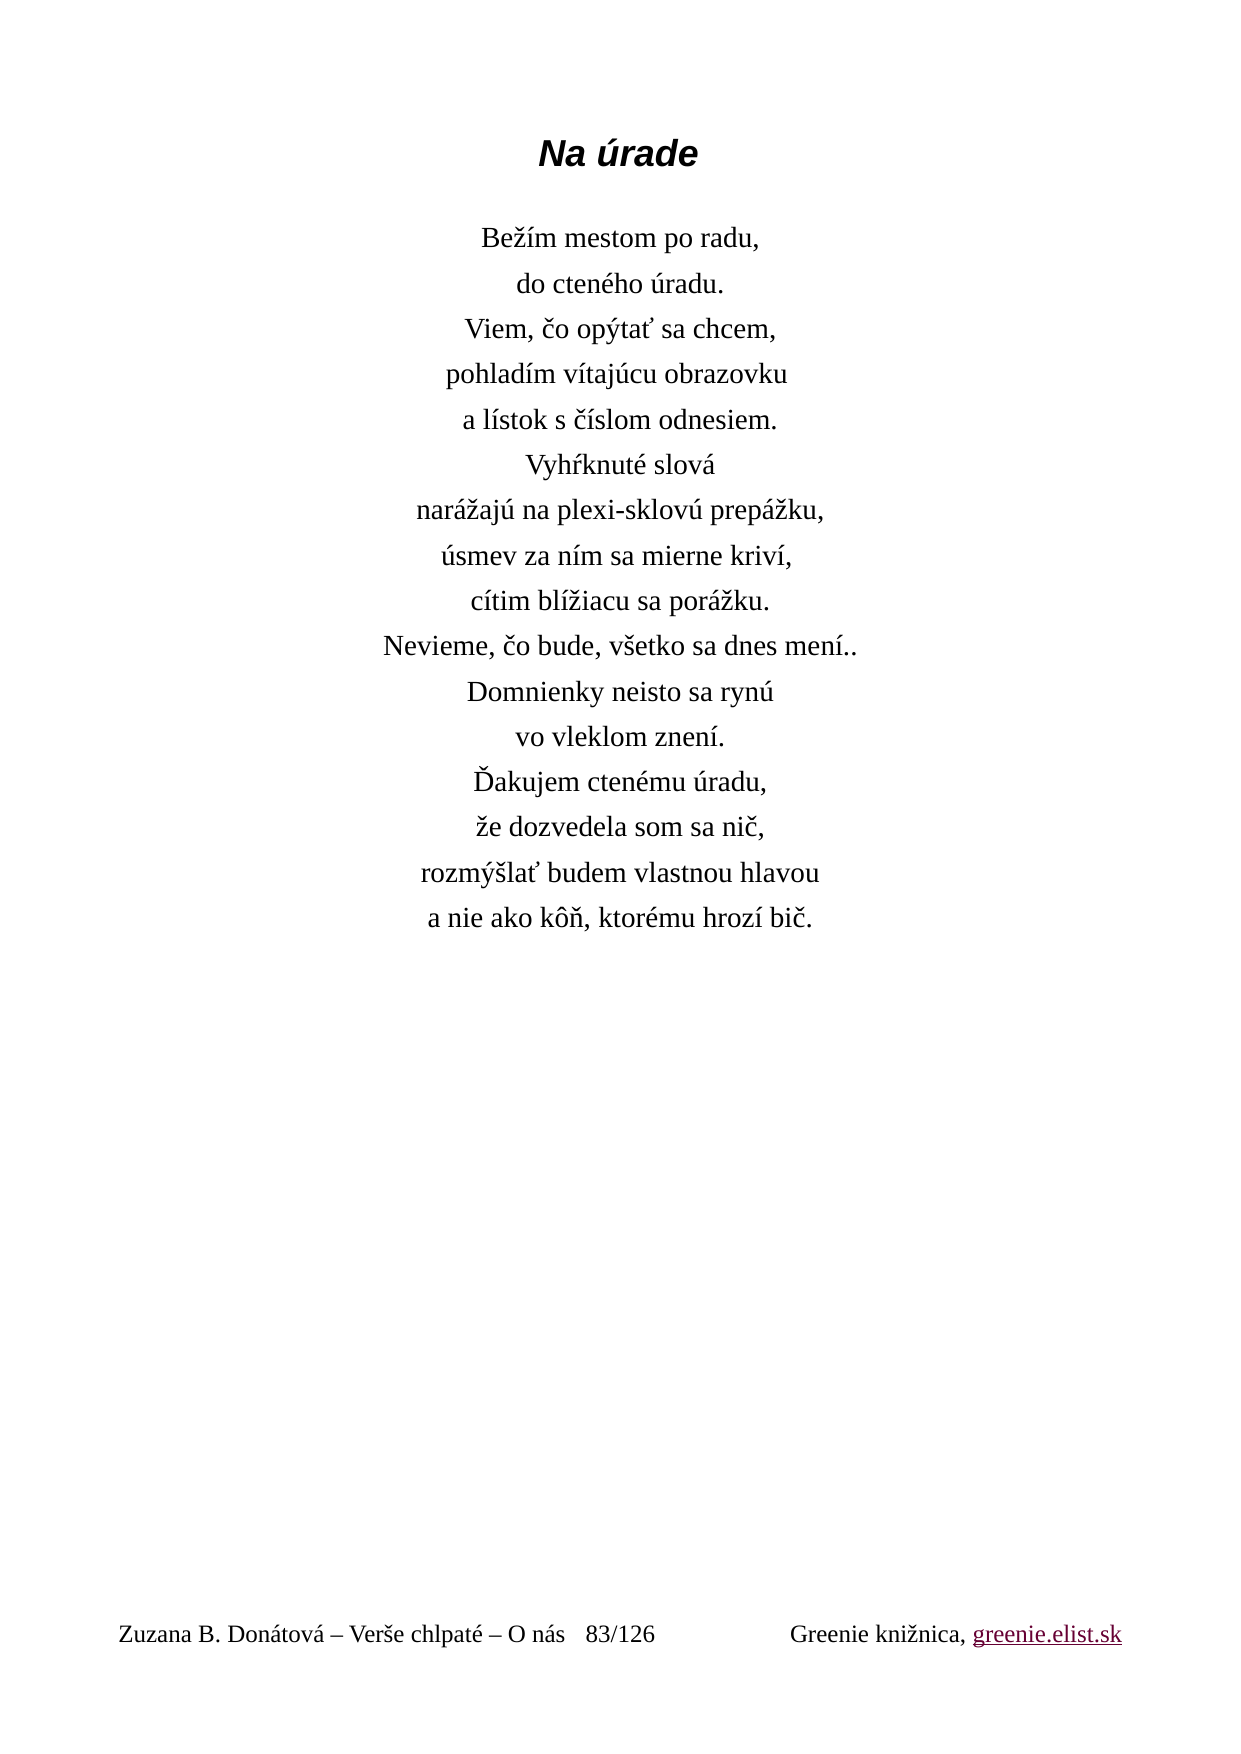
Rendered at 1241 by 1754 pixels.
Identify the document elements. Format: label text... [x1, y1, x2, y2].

text úsmev za ním sa mierne kriví, [106, 538, 1134, 571]
text a lístok s číslom odnesiem. [106, 402, 1134, 435]
text že dozvedela som sa nič, [106, 809, 1134, 843]
text Domnienky neisto sa rynú [106, 674, 1134, 707]
text pohladím vítajúcu obrazovku [106, 356, 1134, 390]
text cítim blížiacu sa porážku. [106, 583, 1134, 617]
text rozmýšlať budem vlastnou hlavou [106, 855, 1134, 888]
text vo vleklom znení. [106, 719, 1134, 752]
text Viem, čo opýtať sa chcem, [106, 311, 1134, 345]
text Ďakujem ctenému úradu, [106, 764, 1134, 798]
text narážajú na plexi-sklovú prepážku, [106, 492, 1134, 526]
text do cteného úradu. [106, 266, 1134, 299]
text Nevieme, čo bude, všetko sa dnes mení.. [106, 628, 1134, 662]
text a nie ako kôň, ktorému hrozí bič. [106, 900, 1134, 934]
text Bežím mestom po radu, [106, 221, 1134, 254]
text Vyhŕknuté slová [106, 447, 1134, 481]
subtitle Na úrade [106, 131, 1134, 174]
